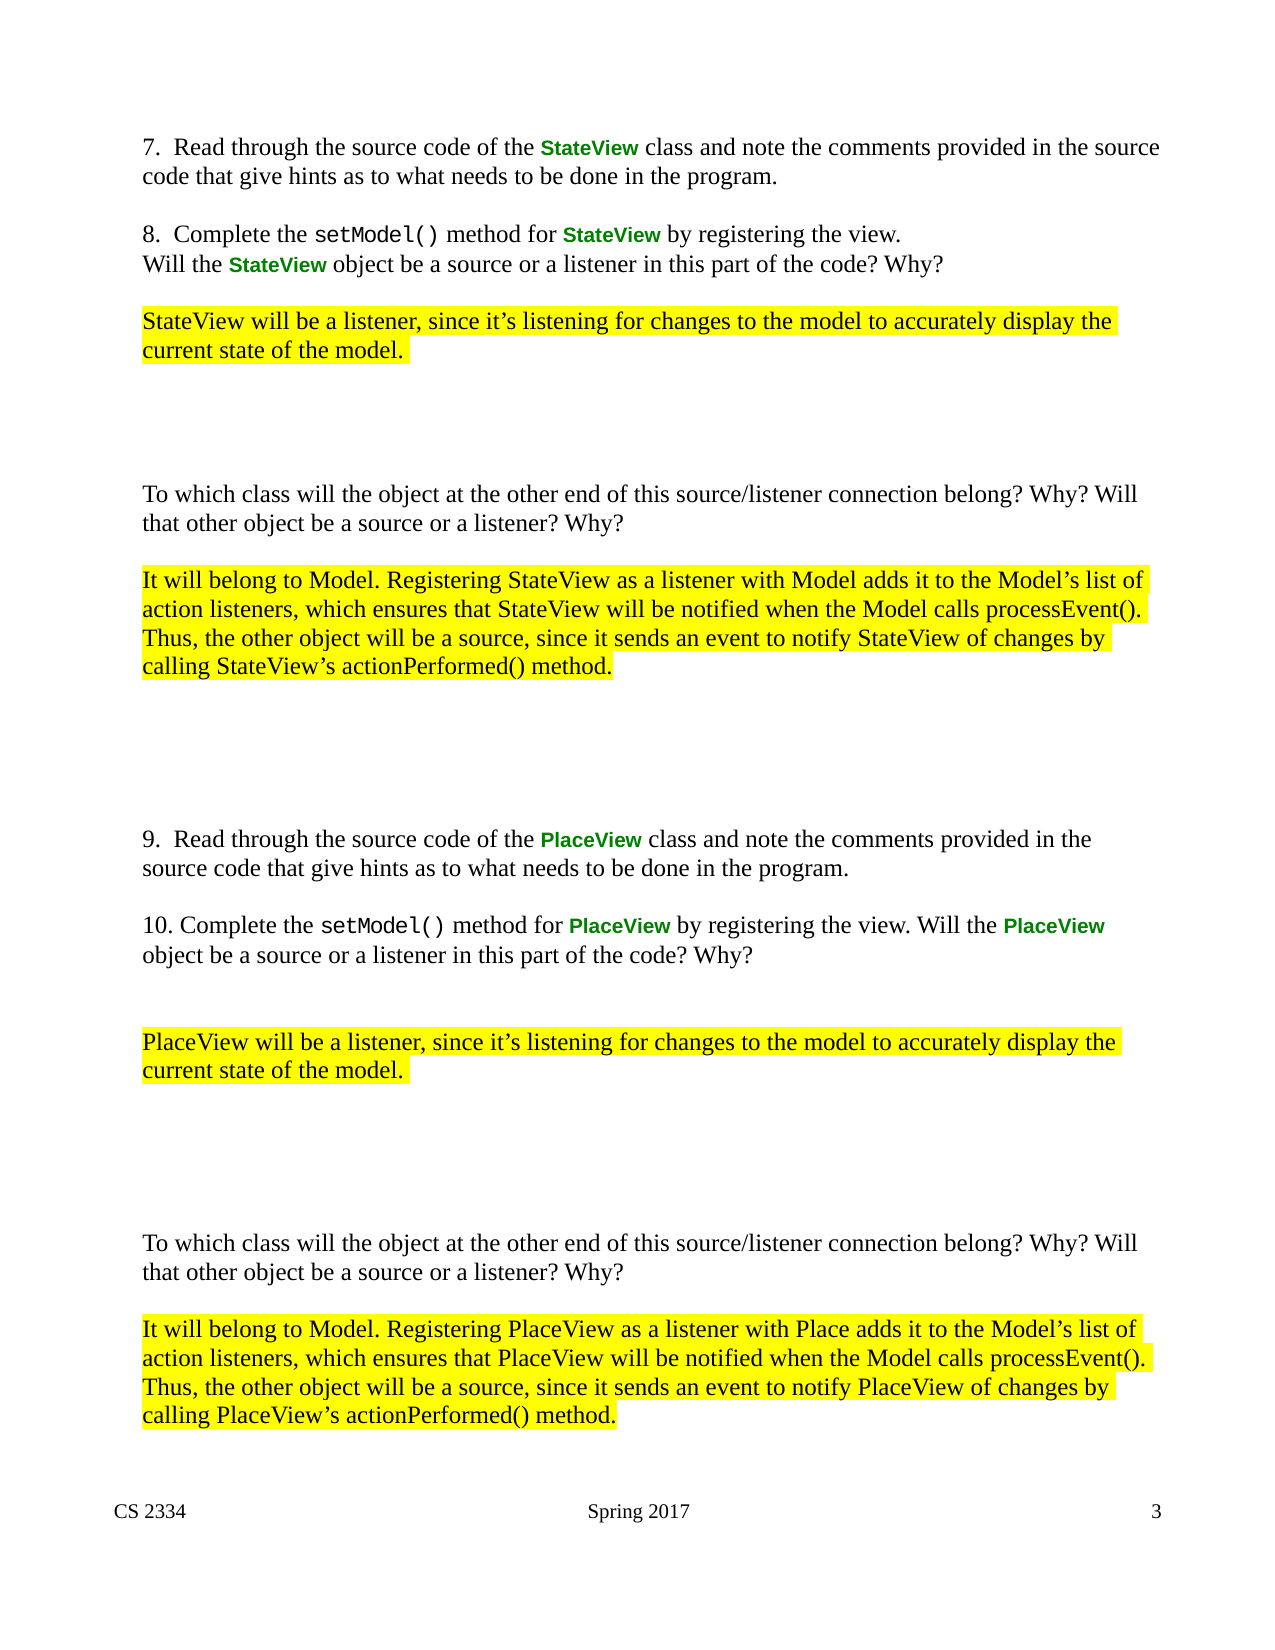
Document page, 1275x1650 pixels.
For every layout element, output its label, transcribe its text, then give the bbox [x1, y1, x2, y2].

text To which class will the object at the other end of this source/listener connection belong? Why? Will [142, 1228, 1162, 1257]
text StateView will be a listener, since it’s listening for changes to the model to accurately display the current state of the model. [142, 306, 1162, 364]
list Read through the source code of the StateView class and note the comments provided in the source code that give hints as to what needs to be done in the program. [142, 132, 1162, 190]
text Will the StateView object be a source or a listener in this part of the code? Why? [142, 249, 1162, 278]
list Read through the source code of the PlaceView class and note the comments provided in the source code that give hints as to what needs to be done in the program. [142, 824, 1162, 881]
text It will belong to Model. Registering StateView as a listener with Model adds it to the Model’s list of action listeners, which ensures that StateView will be notified when the Model calls processEvent(). Thus, the other object will be a source, since it sends an event to notify StateView of changes by calling StateView’s actionPerformed() method. [142, 565, 1162, 680]
text PlaceView will be a listener, since it’s listening for changes to the model to accurately display the current state of the model. [142, 1027, 1162, 1084]
text It will belong to Model. Registering PlaceView as a listener with Place adds it to the Model’s list of action listeners, which ensures that PlaceView will be notified when the Model calls processEvent(). Thus, the other object will be a source, since it sends an event to notify PlaceView of changes by calling PlaceView’s actionPerformed() method. [142, 1314, 1162, 1429]
list Complete the setModel() method for PlaceView by registering the view. Will the PlaceView object be a source or a listener in this part of the code? Why? [142, 910, 1162, 969]
list Complete the setModel() method for StateView by registering the view. [142, 219, 1162, 249]
text that other object be a source or a listener? Why? [142, 508, 1162, 536]
text To which class will the object at the other end of this source/listener connection belong? Why? Will [142, 479, 1162, 508]
text that other object be a source or a listener? Why? [142, 1257, 1162, 1285]
